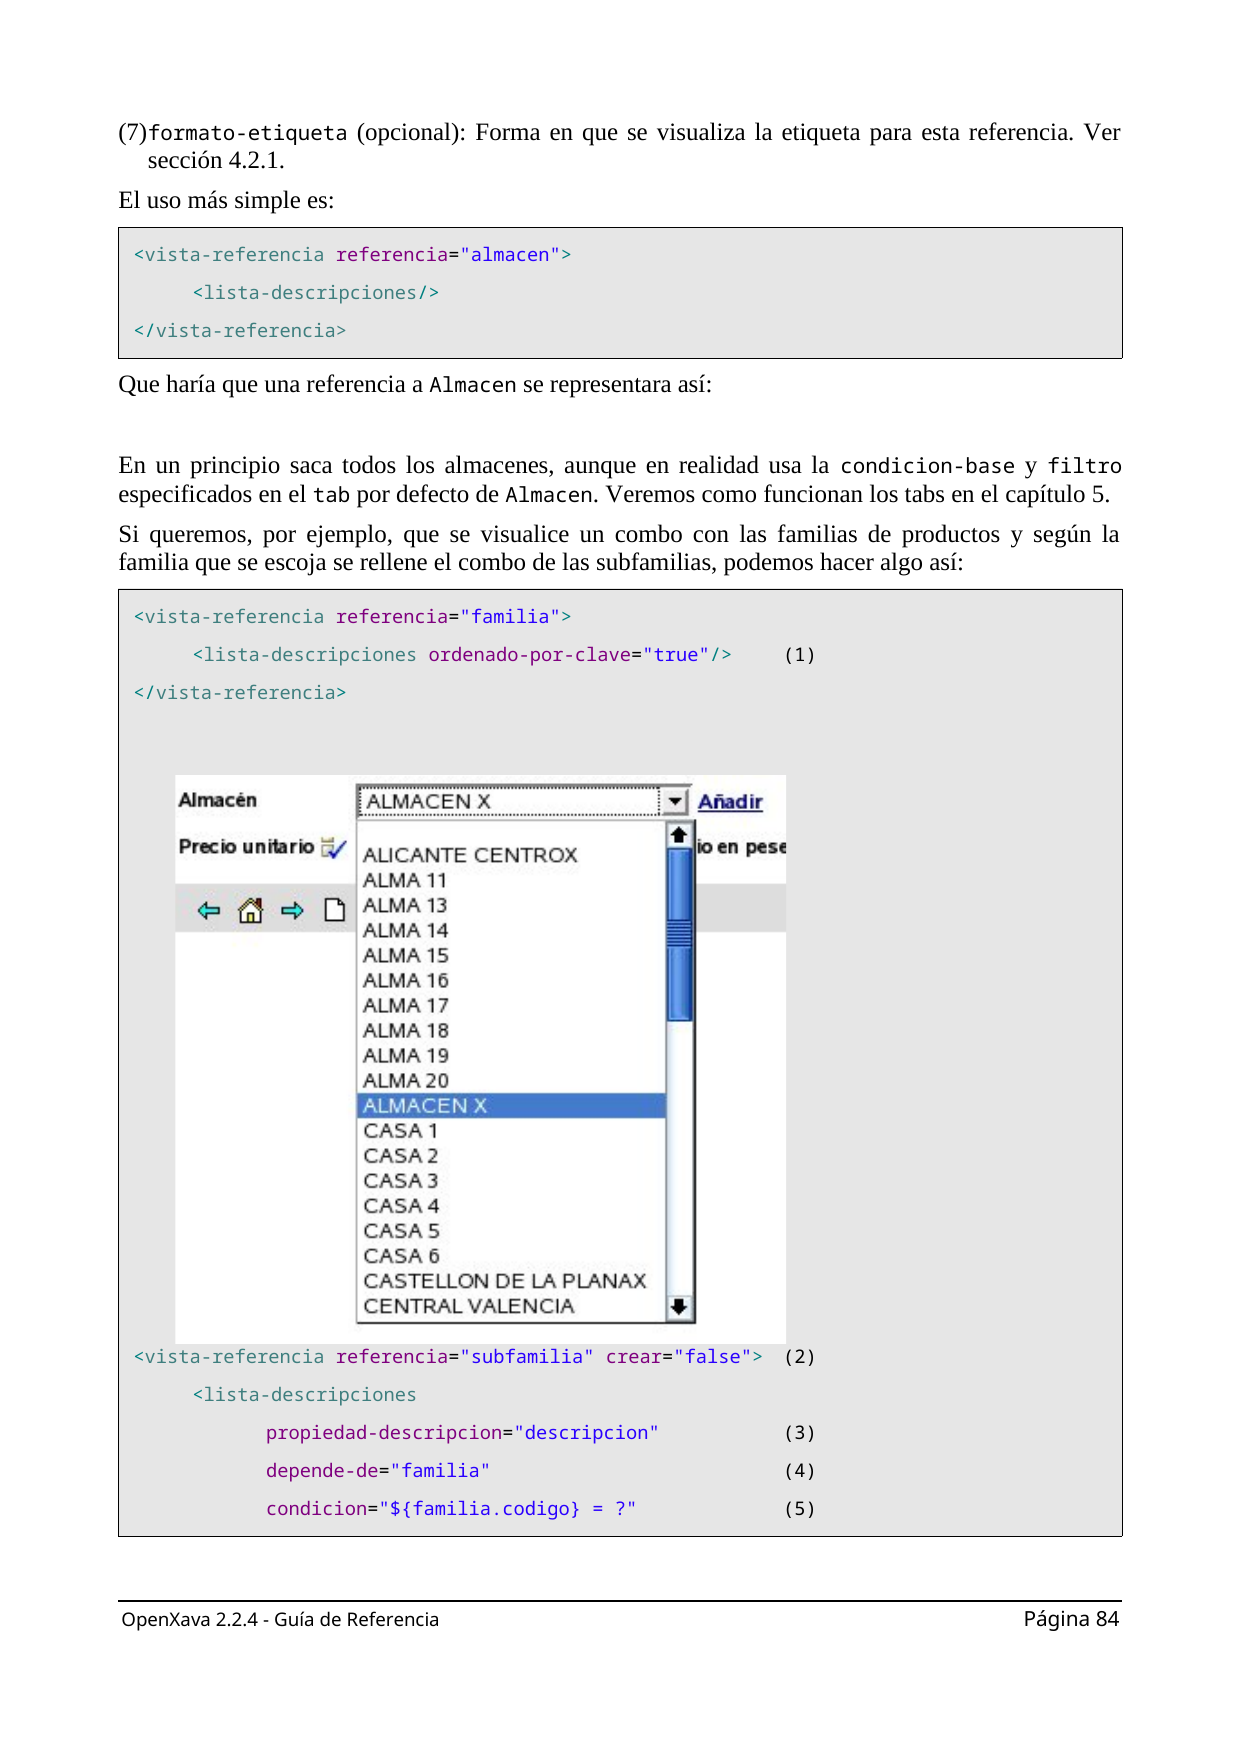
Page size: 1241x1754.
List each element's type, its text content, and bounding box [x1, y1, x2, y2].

text condicion="${familia.codigo} = ?" (5) [119, 1481, 1122, 1536]
text <vista-referencia referencia="subfamilia" crear="false"> (2) [119, 741, 1122, 1367]
text <lista-descripciones ordenado-por-clave="true"/> (1) [119, 626, 1122, 664]
text <lista-descripciones [119, 1367, 1122, 1405]
text Si queremos, por ejemplo, que se visualice un combo con las familias de productos y según la familia que se escoja se rellene el combo de las subfamilias, podemos hacer algo así: [118, 521, 1122, 576]
text <vista-referencia referencia="almacen"> [119, 228, 1122, 265]
text </vista-referencia> [119, 303, 1122, 358]
list formato-etiqueta (opcional): Forma en que se visualiza la etiqueta para esta referencia. Ver sección 4.2.1. [118, 118, 1122, 174]
text propiedad-descripcion="descripcion" (3) [119, 1405, 1122, 1443]
text depende-de="familia" (4) [119, 1443, 1122, 1481]
text <lista-descripciones/> [119, 265, 1122, 303]
text Que haría que una referencia a Almacen se representara así: [118, 371, 1122, 399]
text </vista-referencia> [119, 664, 1122, 702]
text En un principio saca todos los almacenes, aunque en realidad usa la condicion-base y filtro especificados en el tab por defecto de Almacen. Veremos como funcionan los tabs en el capítulo 5. [118, 452, 1122, 508]
picture [175, 775, 787, 1344]
text <vista-referencia referencia="familia"> [119, 590, 1122, 626]
text El uso más simple es: [118, 187, 1122, 214]
